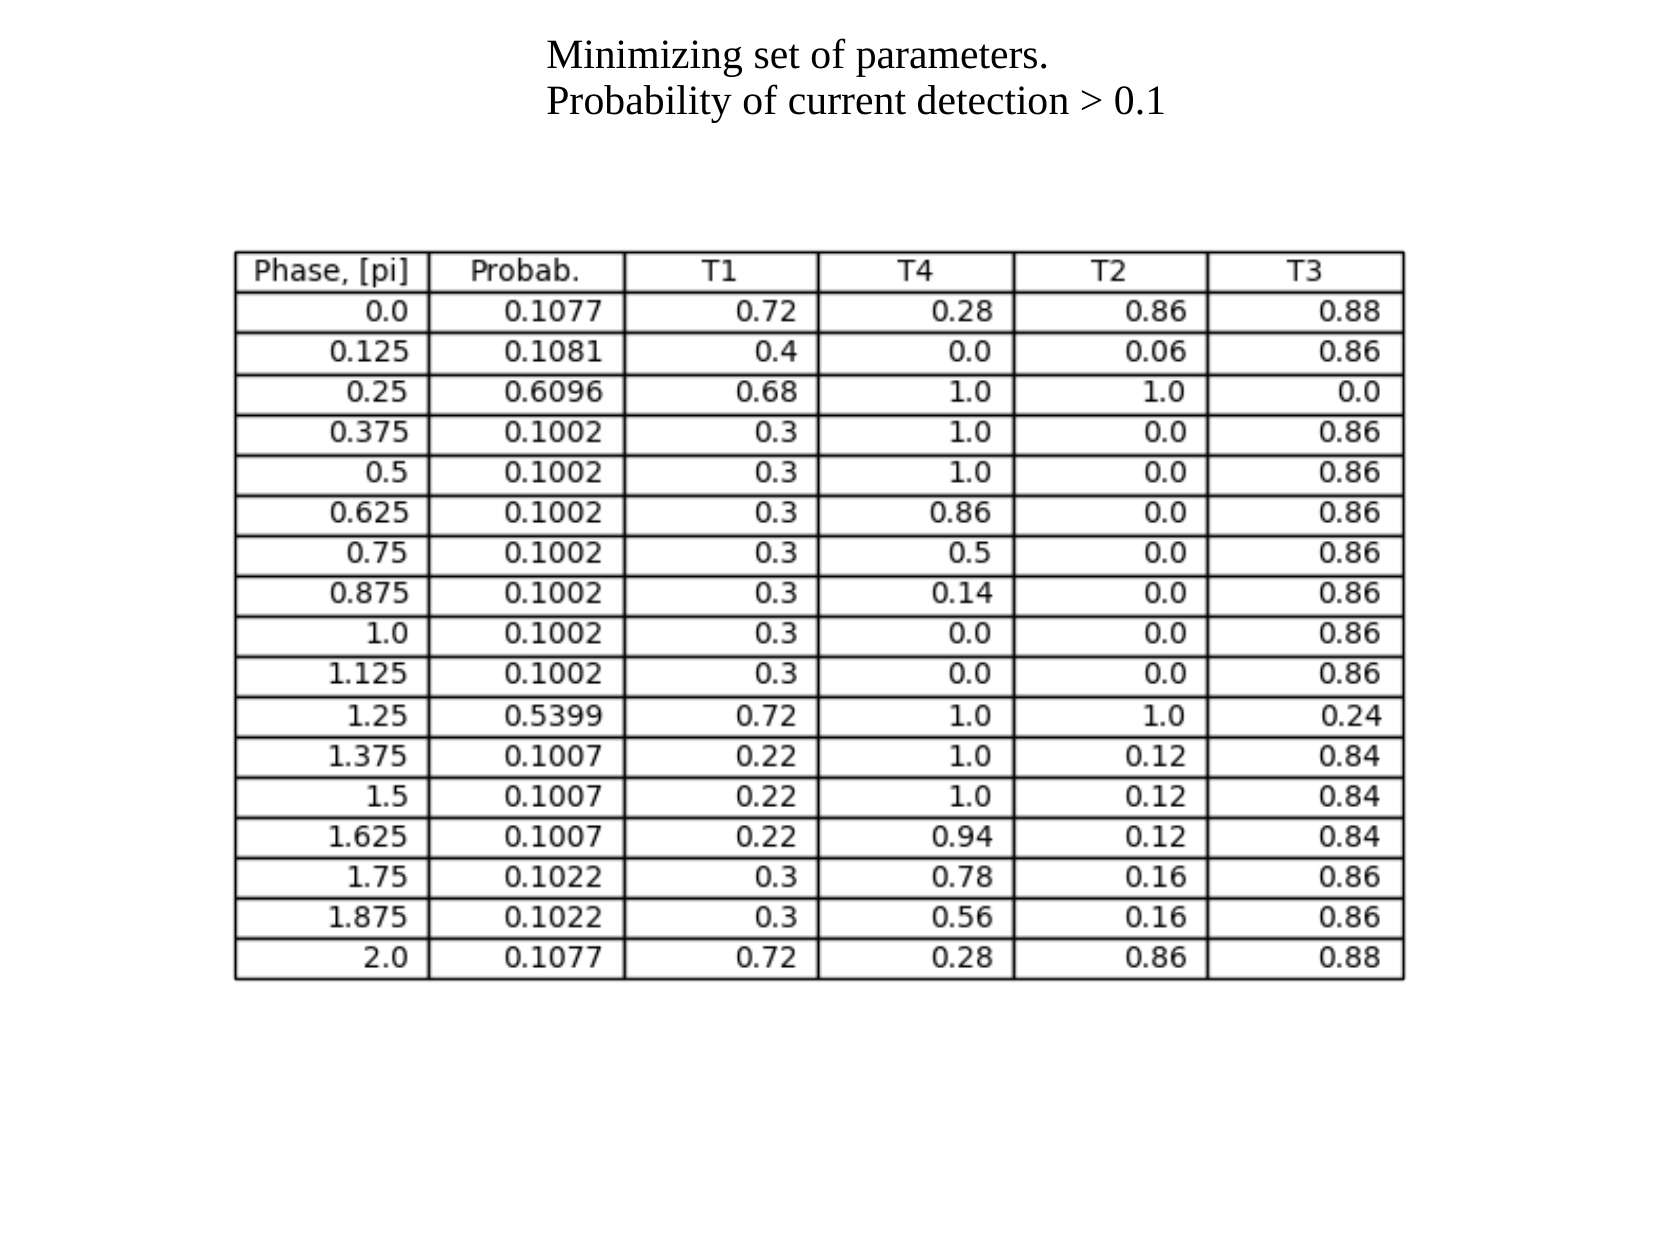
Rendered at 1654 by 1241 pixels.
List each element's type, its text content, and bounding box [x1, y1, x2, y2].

picture [94, 129, 1441, 1146]
text_box Minimizing set of parameters. Probability of current detection > 0.1 [531, 23, 1217, 129]
